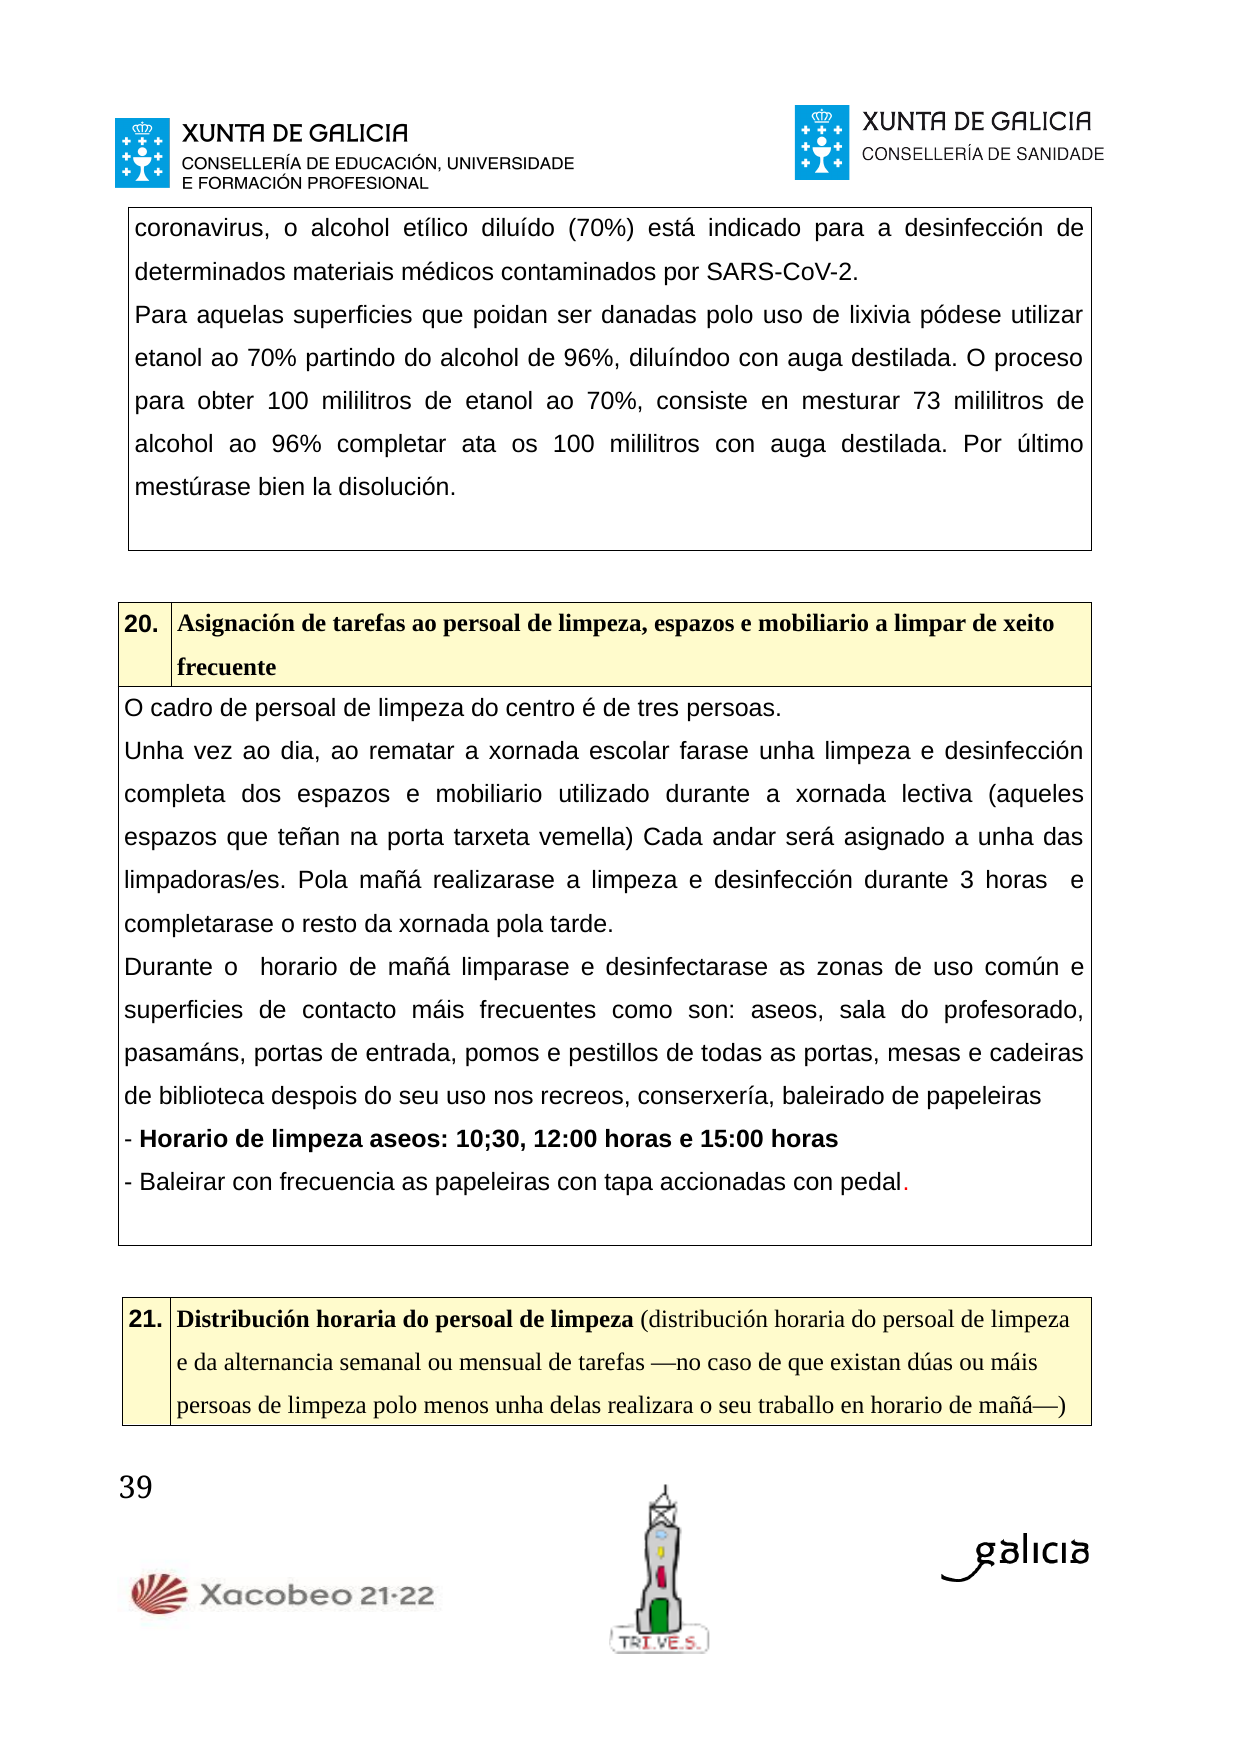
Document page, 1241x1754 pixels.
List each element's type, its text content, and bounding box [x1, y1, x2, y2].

picture [813, 148, 830, 172]
picture [115, 118, 574, 189]
picture [139, 138, 146, 145]
picture [123, 153, 130, 160]
picture [155, 138, 162, 144]
picture [155, 153, 162, 160]
table_cell coronavirus, o alcohol etílico diluído (70%) está indicado para a desinfección de determinados materiais médicos contaminados por SARS-CoV-2. Para aquelas superficies que poidan ser danadas polo uso de lixivia pódese utilizar etanol ao 70% partindo do alcohol de 96%, diluíndoo con auga destilada. O proceso para obter 100 mililitros de etanol ao 70%, consiste en mesturar 73 mililitros de alcohol ao 96% completar ata os 100 mililitros con auga destilada. Por último mestúrase bien la disolución. [129, 208, 1091, 550]
picture [802, 159, 809, 167]
picture [802, 143, 809, 150]
picture [609, 1483, 710, 1654]
picture [941, 1533, 1089, 1582]
picture [818, 137, 826, 145]
picture [139, 148, 146, 155]
picture [123, 138, 130, 145]
picture [834, 159, 841, 167]
picture [834, 126, 841, 134]
picture [802, 126, 809, 134]
picture [818, 126, 825, 134]
table_header 20. [119, 603, 171, 686]
picture [155, 168, 162, 175]
table_header 21. [123, 1298, 170, 1424]
table_header Asignación de tarefas ao persoal de limpeza, espazos e mobiliario a limpar de xeito frecuente [172, 603, 1091, 686]
picture [834, 143, 841, 150]
table_cell O cadro de persoal de limpeza do centro é de tres persoas. Unha vez ao dia, ao rematar a xornada escolar farase unha limpeza e desinfección completa dos espazos e mobiliario utilizado durante a xornada lectiva (aqueles espazos que teñan na porta tarxeta vemella) Cada andar será asignado a unha das limpadoras/es. Pola mañá realizarase a limpeza e desinfección durante 3 horas e completarase o resto da xornada pola tarde. Durante o horario de mañá limparase e desinfectarase as zonas de uso común e superficies de contacto máis frecuentes como son: aseos, sala do profesorado, pasamáns, portas de entrada, pomos e pestillos de todas as portas, mesas e cadeiras de biblioteca despois do seu uso nos recreos, conserxería, baleirado de papeleiras - Horario de limpeza aseos: 10;30, 12:00 horas e 15:00 horas - Baleirar con frecuencia as papeleiras con tapa accionadas con pedal. [119, 687, 1091, 1245]
picture [123, 168, 130, 175]
picture [850, 105, 1104, 180]
picture [117, 1508, 449, 1679]
table_header Distribución horaria do persoal de limpeza (distribución horaria do persoal de limpeza e da alternancia semanal ou mensual de tarefas —no caso de que existan dúas ou máis persoas de limpeza polo menos unha delas realizara o seu traballo en horario de mañá—) [171, 1298, 1091, 1424]
picture [134, 158, 151, 180]
